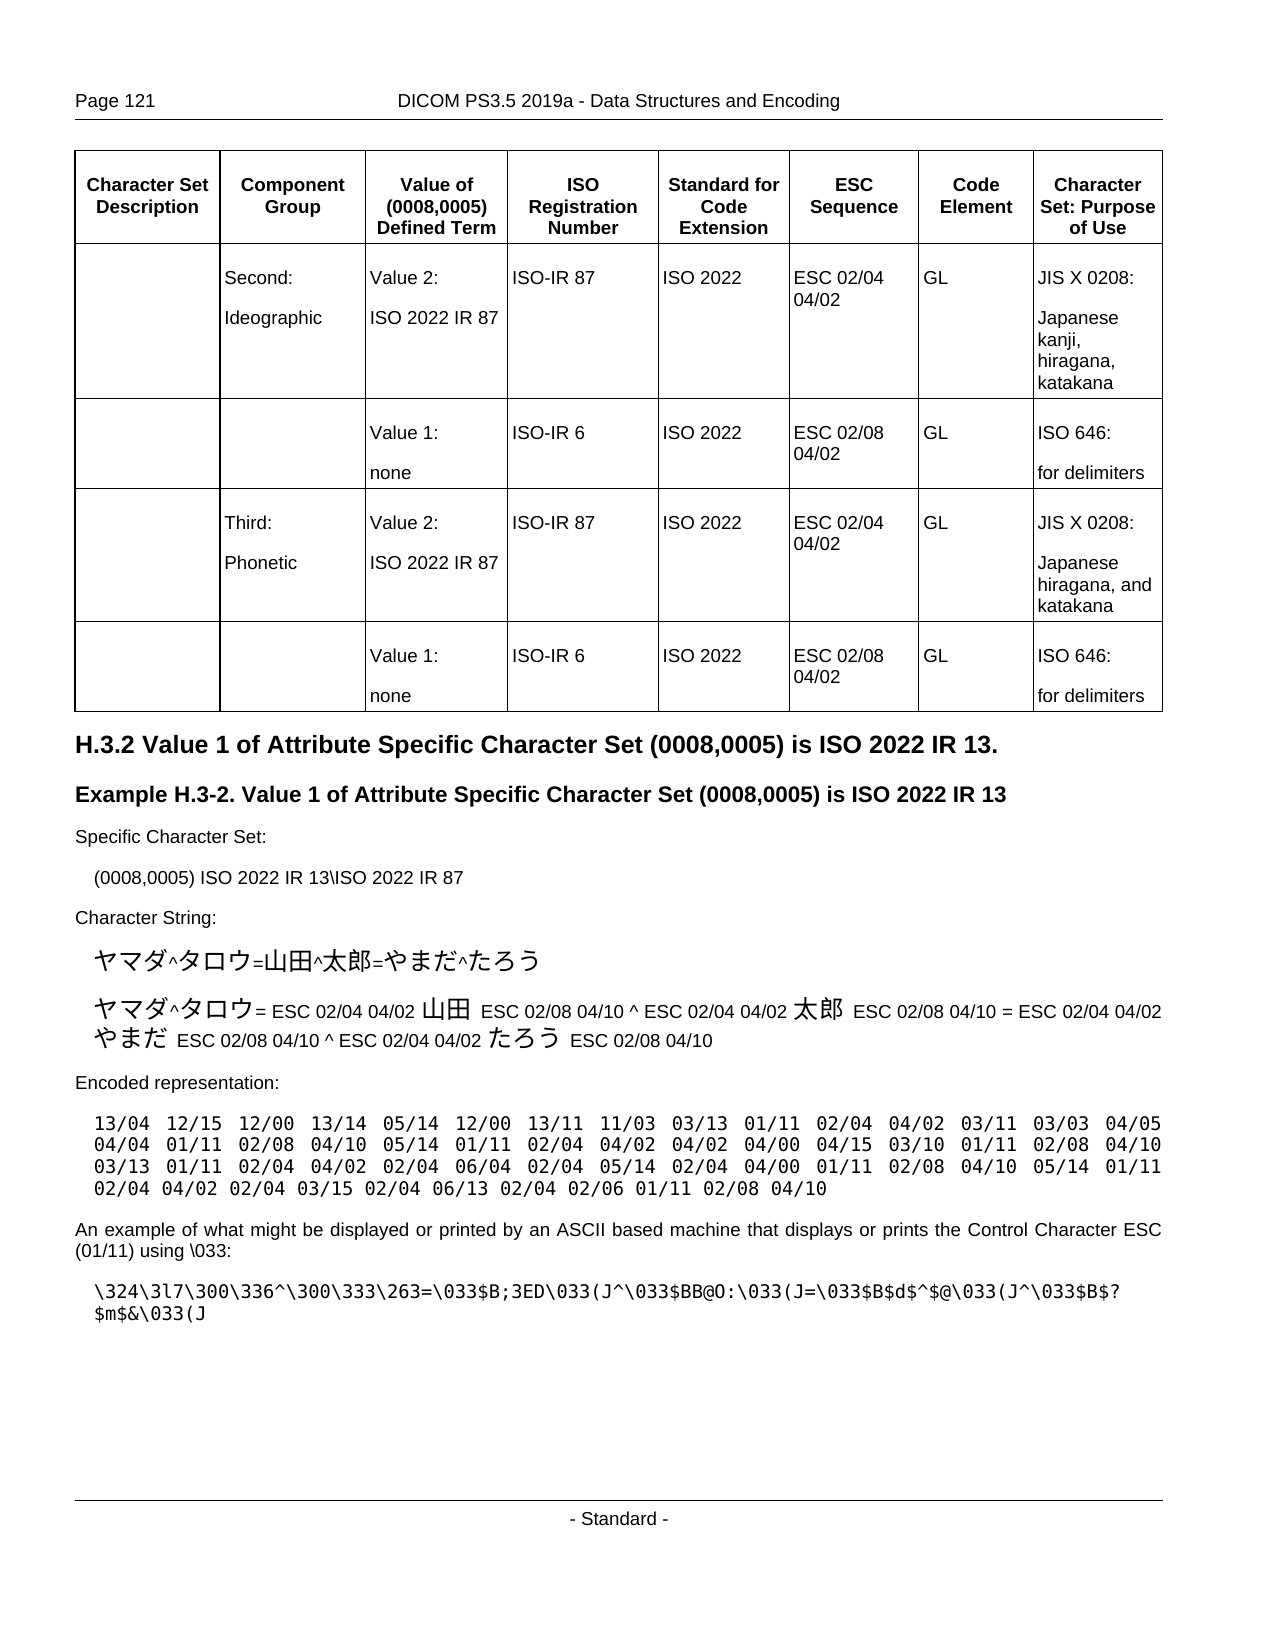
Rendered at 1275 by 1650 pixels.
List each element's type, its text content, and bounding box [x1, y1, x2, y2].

table_cell JIS X 0208: Japanese hiragana, and katakana [1034, 489, 1162, 621]
table_cell ISO-IR 87 [508, 244, 658, 397]
text H.3.2 Value 1 of Attribute Specific Character Set (0008,0005) is ISO 2022 IR 13. [75, 730, 1162, 759]
table_header Character Set Description [76, 151, 219, 243]
table_cell [221, 622, 365, 711]
text Specific Character Set: [75, 826, 1162, 848]
table_cell ISO 2022 [659, 244, 789, 397]
table_cell Third: Phonetic [221, 489, 365, 621]
text 13/04 12/15 12/00 13/14 05/14 12/00 13/11 11/03 03/13 01/11 02/04 04/02 03/11 03/03 04/05 04/04 01/11 02/08 04/10 05/14 01/11 02/04 04/02 04/02 04/00 04/15 03/10 01/11 02/08 04/10 03/13 01/11 02/04 04/02 02/04 06/04 02/04 05/14 02/04 04/00 01/11 02/08 04/10 05/14 01/11 02/04 04/02 02/04 03/15 02/04 06/13 02/04 02/06 01/11 02/08 04/10 [94, 1112, 1162, 1200]
table_cell Second: Ideographic [221, 244, 365, 397]
table_cell [76, 622, 219, 711]
text ヤマダ^タロウ= ESC 02/04 04/02 山田 ESC 02/08 04/10 ^ ESC 02/04 04/02 太郎 ESC 02/08 04/10 = ESC 02/04 04/02 やまだ ESC 02/08 04/10 ^ ESC 02/04 04/02 たろう ESC 02/08 04/10 [94, 995, 1162, 1053]
table_cell GL [919, 622, 1033, 711]
table_cell [76, 399, 219, 487]
text (0008,0005) ISO 2022 IR 13\ISO 2022 IR 87 [94, 867, 1162, 888]
text \324\3l7\300\336^\300\333\263=\033$B;3ED\033(J^\033$BB@O:\033(J=\033$B$d$^$@\033(J^\033$B$?$m$&\033(J [94, 1281, 1162, 1324]
table_header ESC Sequence [790, 151, 918, 243]
table_cell JIS X 0208: Japanese kanji, hiragana, katakana [1034, 244, 1162, 397]
table_cell Value 2: ISO 2022 IR 87 [366, 489, 507, 621]
table_cell [221, 399, 365, 487]
text An example of what might be displayed or printed by an ASCII based machine that displays or prints the Control Character ESC (01/11) using \033: [75, 1219, 1162, 1262]
table_header Value of (0008,0005) Defined Term [366, 151, 507, 243]
table_cell ISO 646: for delimiters [1034, 399, 1162, 487]
table_cell Value 2: ISO 2022 IR 87 [366, 244, 507, 397]
table_header Standard for Code Extension [659, 151, 789, 243]
table_cell Value 1: none [366, 399, 507, 487]
table_cell GL [919, 399, 1033, 487]
table_cell ISO-IR 87 [508, 489, 658, 621]
table_header Component Group [221, 151, 365, 243]
table_cell GL [919, 489, 1033, 621]
table_cell ESC 02/04 04/02 [790, 489, 918, 621]
table_cell ESC 02/08 04/02 [790, 622, 918, 711]
table_header Code Element [919, 151, 1033, 243]
table_cell ESC 02/04 04/02 [790, 244, 918, 397]
table_cell ISO-IR 6 [508, 399, 658, 487]
table_cell ISO 2022 [659, 399, 789, 487]
table_header Character Set: Purpose of Use [1034, 151, 1162, 243]
table_cell [76, 244, 219, 397]
text Encoded representation: [75, 1072, 1162, 1094]
text ヤマダ^タロウ=山田^太郎=やまだ^たろう [94, 947, 1162, 976]
table_cell ISO 646: for delimiters [1034, 622, 1162, 711]
table_cell [76, 489, 219, 621]
table_cell Value 1: none [366, 622, 507, 711]
table_cell GL [919, 244, 1033, 397]
text Character String: [75, 907, 1162, 928]
table_cell ESC 02/08 04/02 [790, 399, 918, 487]
text Example H.3-2. Value 1 of Attribute Specific Character Set (0008,0005) is ISO 2022 IR 13 [75, 782, 1162, 807]
table_cell ISO 2022 [659, 489, 789, 621]
table_cell ISO-IR 6 [508, 622, 658, 711]
table_header ISO Registration Number [508, 151, 658, 243]
table_cell ISO 2022 [659, 622, 789, 711]
